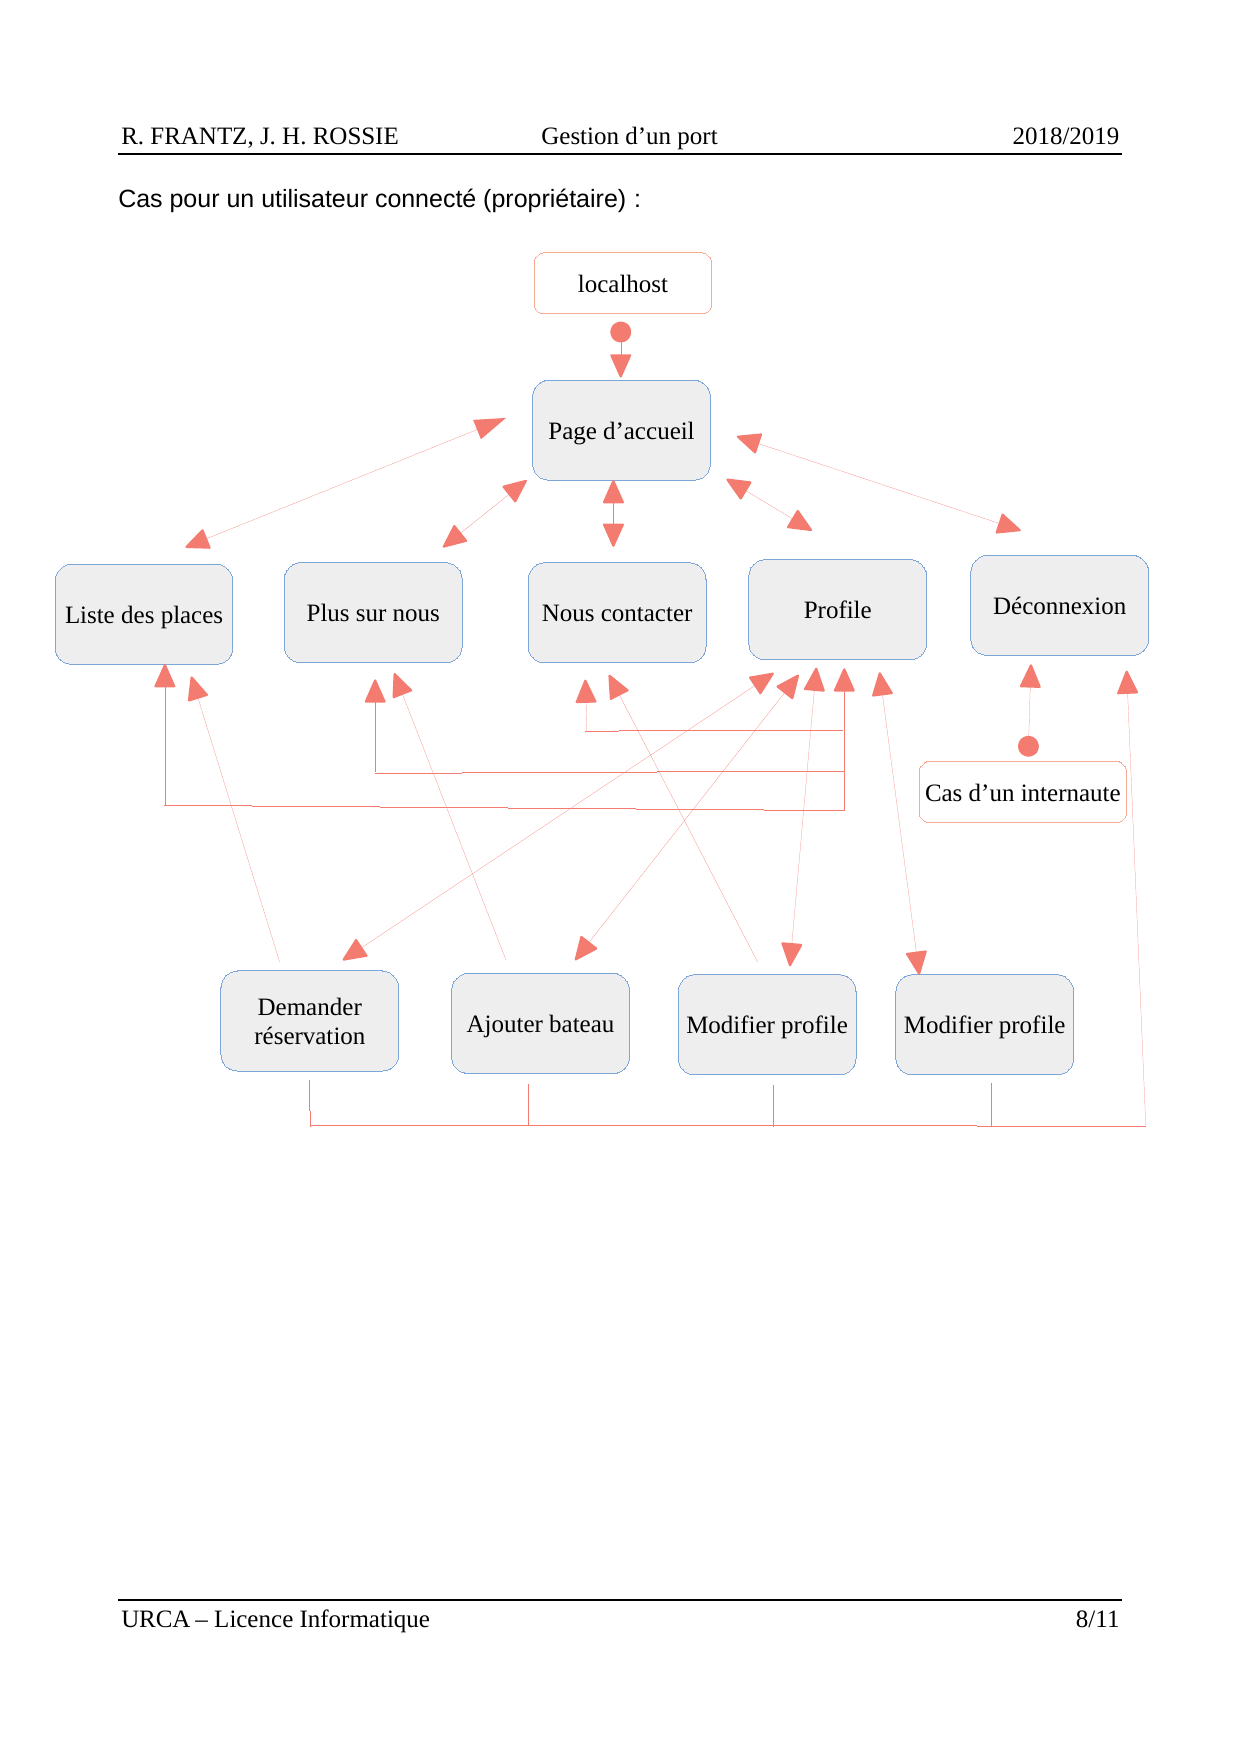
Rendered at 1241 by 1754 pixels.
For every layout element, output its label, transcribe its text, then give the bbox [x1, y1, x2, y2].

text Cas pour un utilisateur connecté (propriétaire) : [118, 184, 1122, 213]
